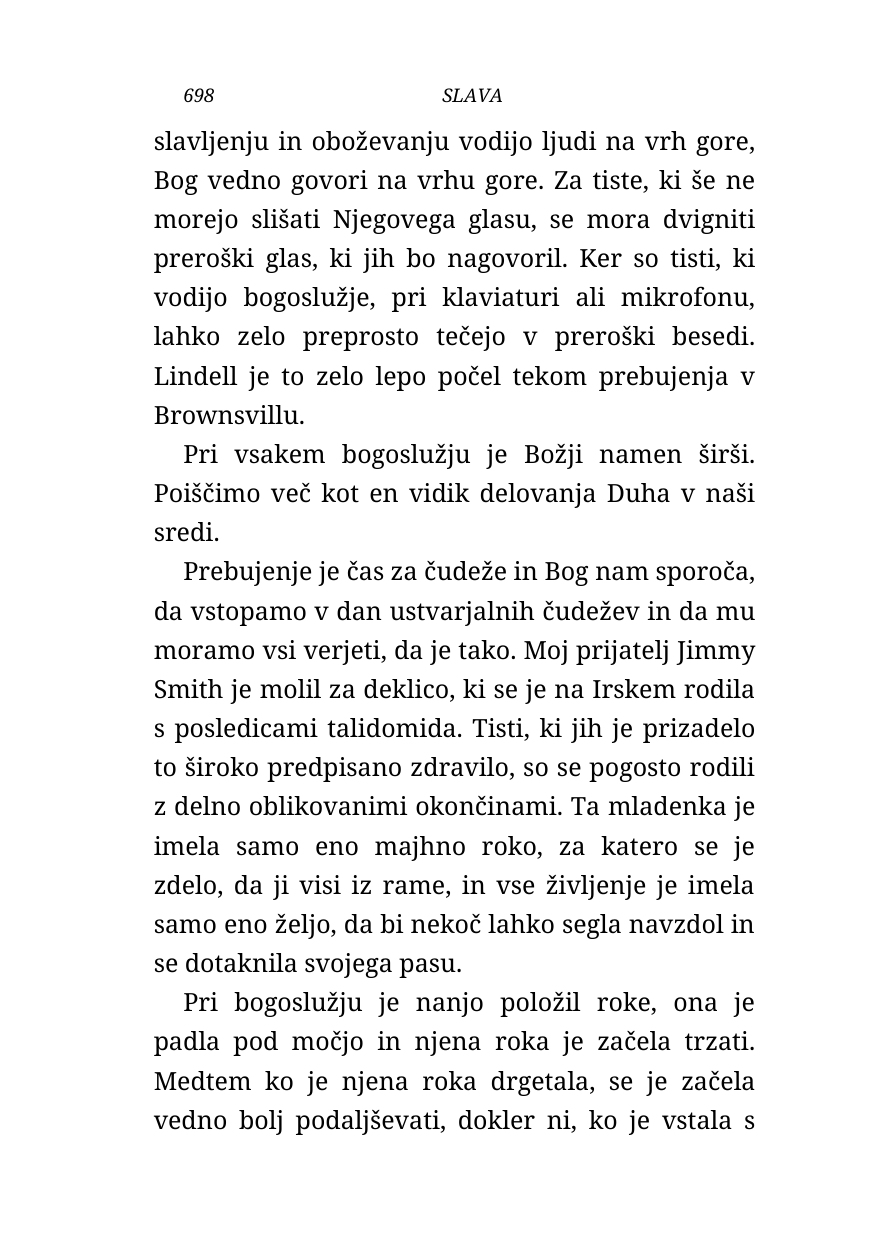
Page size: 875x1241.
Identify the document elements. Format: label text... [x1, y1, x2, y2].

text Prebujenje je čas za čudeže in Bog nam sporoča, da vstopamo v dan ustvarjalnih čudežev in da mu moramo vsi verjeti, da je tako. Moj prijatelj Jimmy Smith je molil za deklico, ki se je na Irskem rodila s posledicami talidomida. Tisti, ki jih je prizadelo to široko predpisano zdravilo, so se pogosto rodili z delno oblikovanimi okončinami. Ta mladenka je imela samo eno majhno roko, za katero se je zdelo, da ji visi iz rame, in vse življenje je imela samo eno željo, da bi nekoč lahko segla navzdol in se dotaknila svojega pasu. [153, 554, 756, 980]
text Pri vsakem bogoslužju je Božji namen širši. Poiščimo več kot en vidik delovanja Duha v naši sredi. [153, 437, 756, 549]
text slavljenju in oboževanju vodijo ljudi na vrh gore, Bog vedno govori na vrhu gore. Za tiste, ki še ne morejo slišati Njegovega glasu, se mora dvigniti preroški glas, ki jih bo nagovoril. Ker so tisti, ki vodijo bogoslužje, pri klaviaturi ali mikrofonu, lahko zelo preprosto tečejo v preroški besedi. Lindell je to zelo lepo počel tekom prebujenja v Brownsvillu. [153, 123, 756, 431]
text Pri bogoslužju je nanjo položil roke, ona je padla pod močjo in njena roka je začela trzati. Medtem ko je njena roka drgetala, se je začela vedno bolj podaljševati, dokler ni, ko je vstala s [153, 985, 756, 1136]
